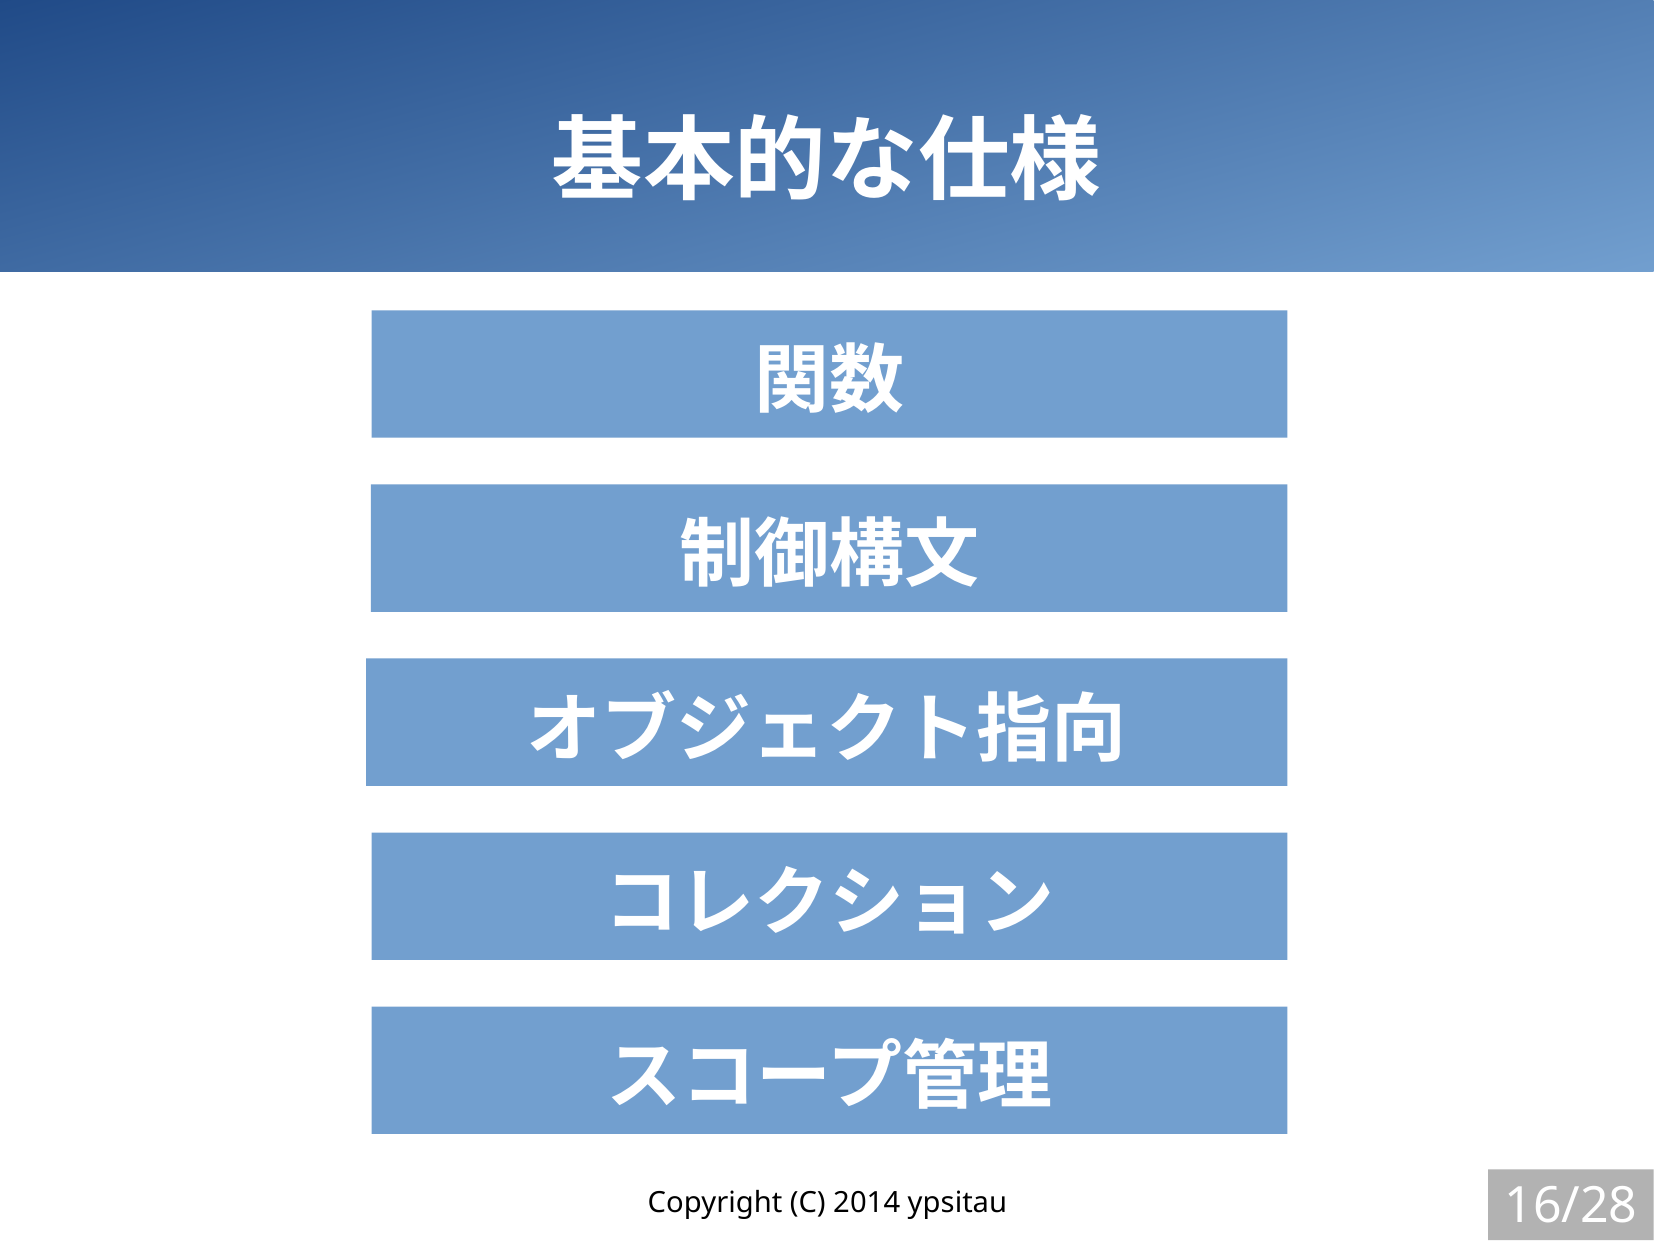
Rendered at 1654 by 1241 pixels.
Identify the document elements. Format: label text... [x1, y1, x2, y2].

text_box コレクション [371, 832, 1288, 960]
text_box スコープ管理 [371, 1006, 1288, 1134]
text_box 関数 [371, 310, 1288, 438]
text_box オブジェクト指向 [366, 658, 1288, 786]
title 基本的な仕様 [82, 49, 1571, 257]
text_box 制御構文 [370, 484, 1288, 612]
